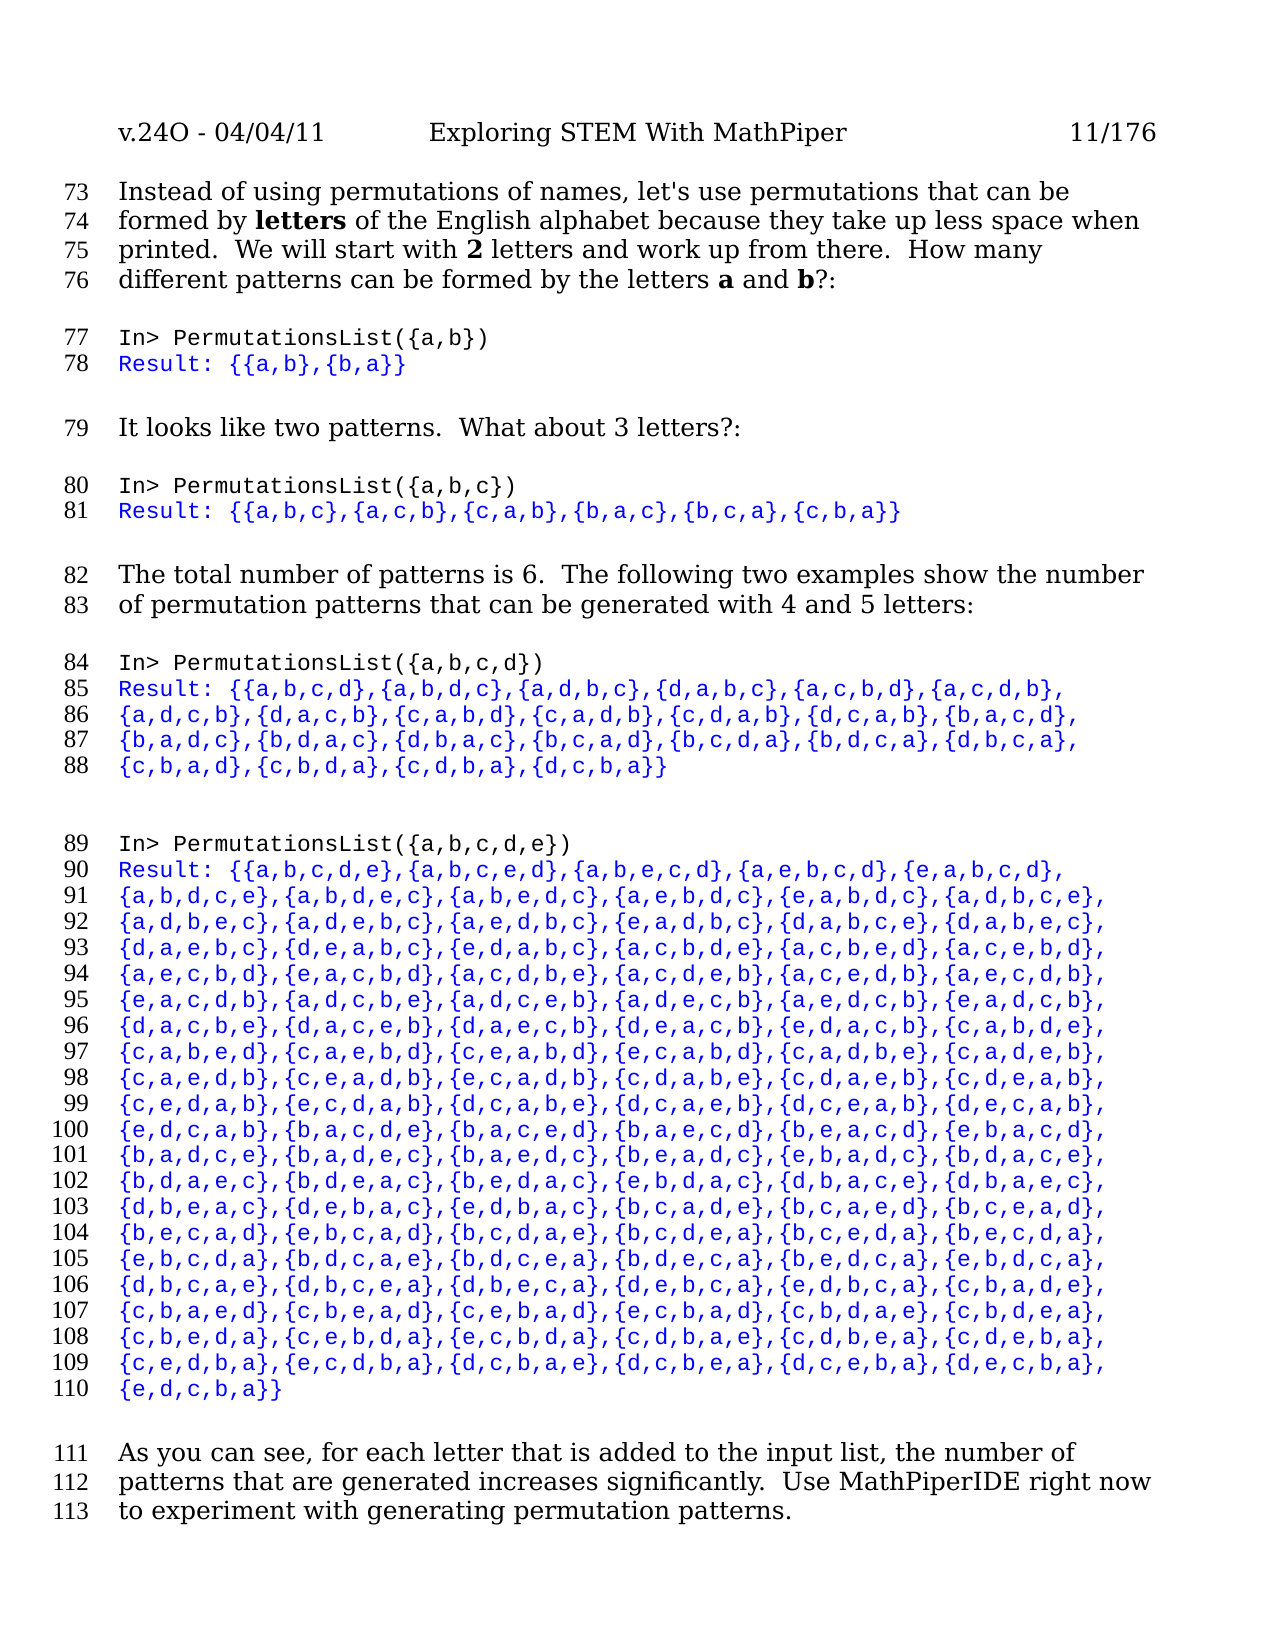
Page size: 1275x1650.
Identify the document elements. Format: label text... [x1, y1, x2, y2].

text Instead of using permutations of names, let's use permutations that can be formed by letters of the English alphabet because they take up less space when printed. We will start with 2 letters and work up from there. How many different patterns can be formed by the letters a and b?: [118, 177, 1157, 294]
text In> PermutationsList({a,b,c}) [118, 474, 1157, 500]
text Result: {{a,b},{b,a}} [118, 352, 1157, 378]
text In> PermutationsList({a,b,c,d,e}) [118, 833, 1157, 858]
text The total number of patterns is 6. The following two examples show the number of permutation patterns that can be generated with 4 and 5 letters: [118, 561, 1157, 619]
text Result: {{a,b,c},{a,c,b},{c,a,b},{b,a,c},{b,c,a},{c,b,a}} [118, 500, 1157, 526]
text As you can see, for each letter that is added to the input list, the number of patterns that are generated increases significantly. Use MathPiperIDE right now to experiment with generating permutation patterns. [118, 1438, 1157, 1526]
text In> PermutationsList({a,b,c,d}) [118, 651, 1157, 677]
text Result: {{a,b,c,d},{a,b,d,c},{a,d,b,c},{d,a,b,c},{a,c,b,d},{a,c,d,b},{a,d,c,b},{d,a,c,b},{c,a,b,d},{c,a,d,b},{c,d,a,b},{d,c,a,b},{b,a,c,d},{b,a,d,c},{b,d,a,c},{d,b,a,c},{b,c,a,d},{b,c,d,a},{b,d,c,a},{d,b,c,a},{c,b,a,d},{c,b,d,a},{c,d,b,a},{d,c,b,a}} [118, 677, 1157, 781]
text Result: {{a,b,c,d,e},{a,b,c,e,d},{a,b,e,c,d},{a,e,b,c,d},{e,a,b,c,d},{a,b,d,c,e},{a,b,d,e,c},{a,b,e,d,c},{a,e,b,d,c},{e,a,b,d,c},{a,d,b,c,e},{a,d,b,e,c},{a,d,e,b,c},{a,e,d,b,c},{e,a,d,b,c},{d,a,b,c,e},{d,a,b,e,c},{d,a,e,b,c},{d,e,a,b,c},{e,d,a,b,c},{a,c,b,d,e},{a,c,b,e,d},{a,c,e,b,d},{a,e,c,b,d},{e,a,c,b,d},{a,c,d,b,e},{a,c,d,e,b},{a,c,e,d,b},{a,e,c,d,b},{e,a,c,d,b},{a,d,c,b,e},{a,d,c,e,b},{a,d,e,c,b},{a,e,d,c,b},{e,a,d,c,b},{d,a,c,b,e},{d,a,c,e,b},{d,a,e,c,b},{d,e,a,c,b},{e,d,a,c,b},{c,a,b,d,e},{c,a,b,e,d},{c,a,e,b,d},{c,e,a,b,d},{e,c,a,b,d},{c,a,d,b,e},{c,a,d,e,b},{c,a,e,d,b},{c,e,a,d,b},{e,c,a,d,b},{c,d,a,b,e},{c,d,a,e,b},{c,d,e,a,b},{c,e,d,a,b},{e,c,d,a,b},{d,c,a,b,e},{d,c,a,e,b},{d,c,e,a,b},{d,e,c,a,b},{e,d,c,a,b},{b,a,c,d,e},{b,a,c,e,d},{b,a,e,c,d},{b,e,a,c,d},{e,b,a,c,d},{b,a,d,c,e},{b,a,d,e,c},{b,a,e,d,c},{b,e,a,d,c},{e,b,a,d,c},{b,d,a,c,e},{b,d,a,e,c},{b,d,e,a,c},{b,e,d,a,c},{e,b,d,a,c},{d,b,a,c,e},{d,b,a,e,c},{d,b,e,a,c},{d,e,b,a,c},{e,d,b,a,c},{b,c,a,d,e},{b,c,a,e,d},{b,c,e,a,d},{b,e,c,a,d},{e,b,c,a,d},{b,c,d,a,e},{b,c,d,e,a},{b,c,e,d,a},{b,e,c,d,a},{e,b,c,d,a},{b,d,c,a,e},{b,d,c,e,a},{b,d,e,c,a},{b,e,d,c,a},{e,b,d,c,a},{d,b,c,a,e},{d,b,c,e,a},{d,b,e,c,a},{d,e,b,c,a},{e,d,b,c,a},{c,b,a,d,e},{c,b,a,e,d},{c,b,e,a,d},{c,e,b,a,d},{e,c,b,a,d},{c,b,d,a,e},{c,b,d,e,a},{c,b,e,d,a},{c,e,b,d,a},{e,c,b,d,a},{c,d,b,a,e},{c,d,b,e,a},{c,d,e,b,a},{c,e,d,b,a},{e,c,d,b,a},{d,c,b,a,e},{d,c,b,e,a},{d,c,e,b,a},{d,e,c,b,a},{e,d,c,b,a}} [118, 858, 1157, 1403]
text It looks like two patterns. What about 3 letters?: [118, 413, 1157, 442]
text In> PermutationsList({a,b}) [118, 326, 1157, 352]
